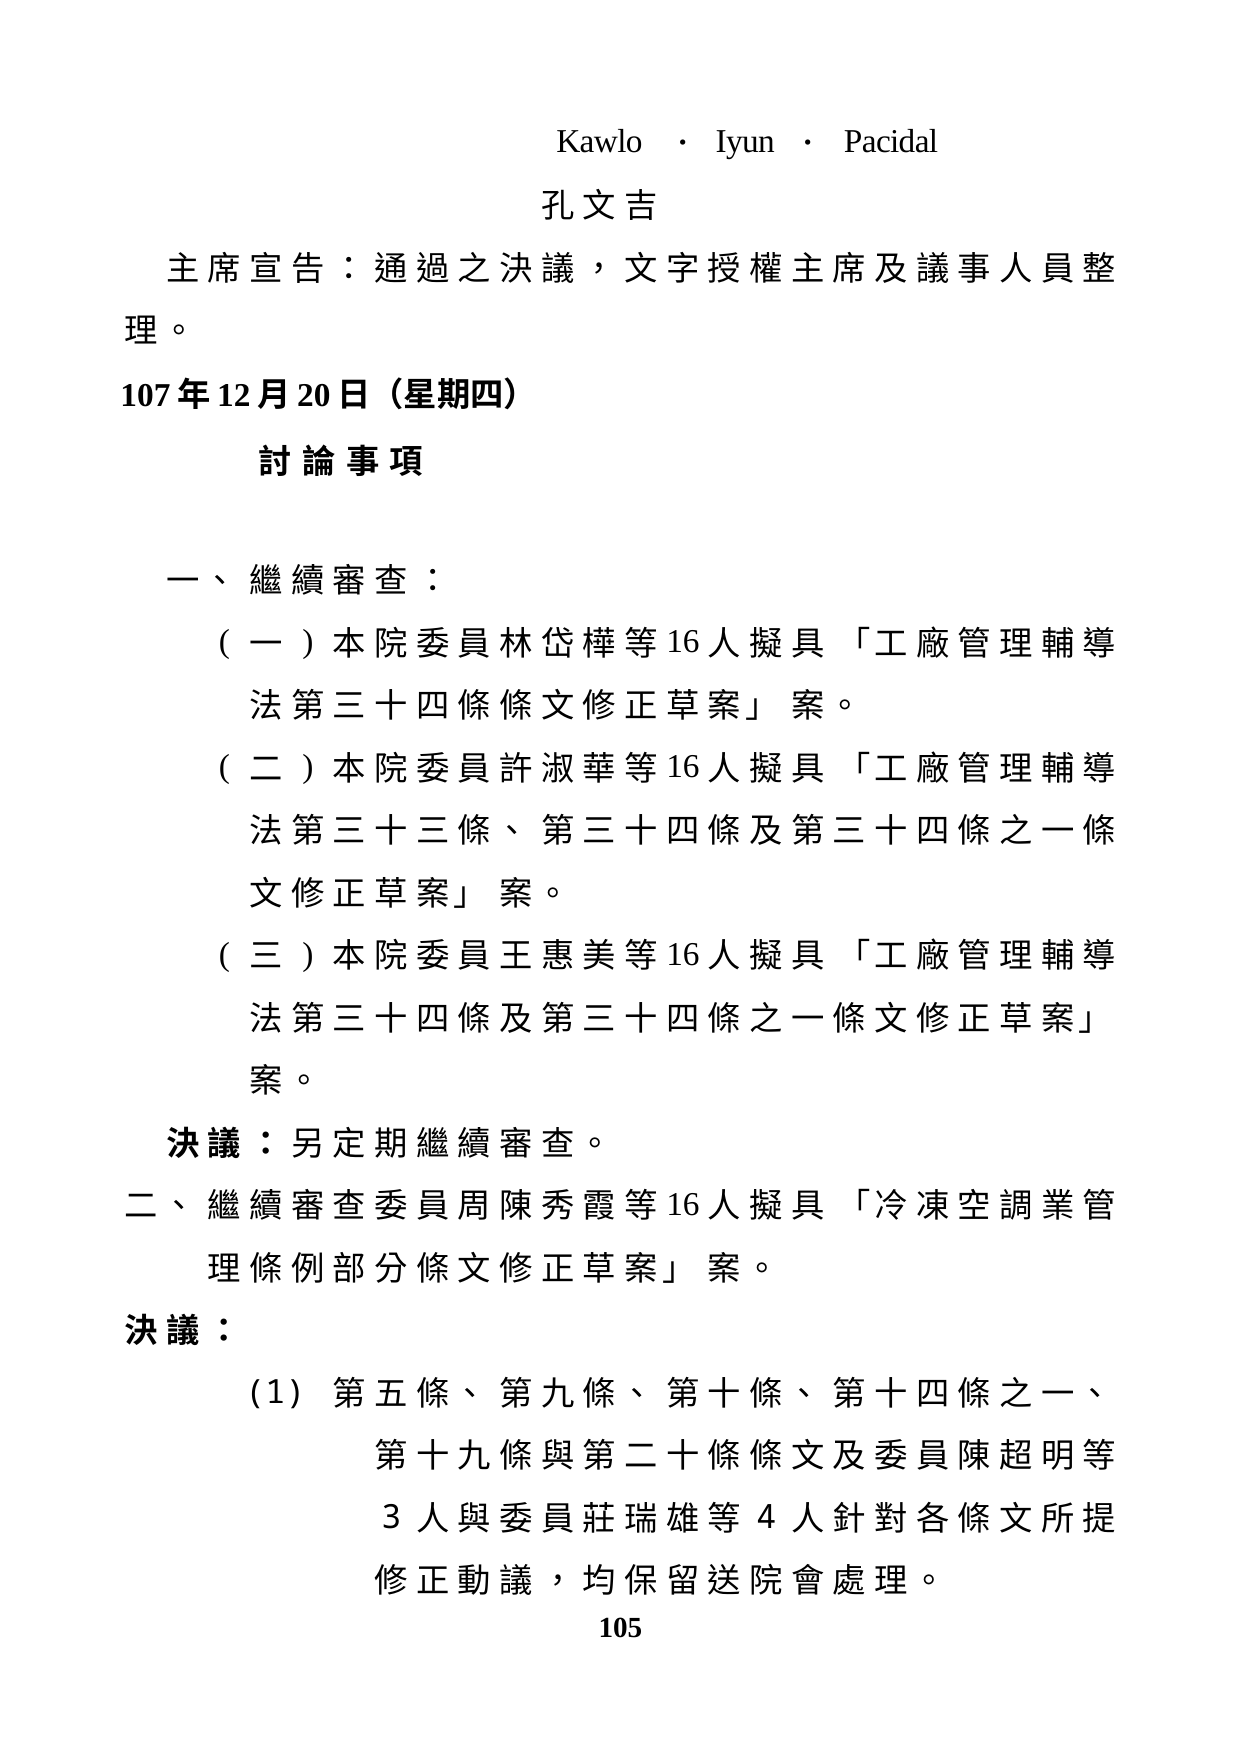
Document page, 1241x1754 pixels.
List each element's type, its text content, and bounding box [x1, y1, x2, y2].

text 一、繼續審查： [120, 537, 1120, 599]
text 107年12月20日（星期四） [120, 364, 1120, 416]
list 第五條、第九條、第十條、第十四條之一、第十九條與第二十條條文及委員陳超明等3人與委員莊瑞雄等4人針對各條文所提修正動議，均保留送院會處理。 [209, 1349, 1120, 1599]
text 決議： [120, 1287, 1120, 1349]
text Kawlo．Iyun．Pacidal 孔文吉 [397, 99, 1016, 224]
text (三)本院委員王惠美等16人擬具「工廠管理輔導法第三十四條及第三十四條之一條文修正草案」案。 [186, 912, 1120, 1099]
text (一)本院委員林岱樺等16人擬具「工廠管理輔導法第三十四條條文修正草案」案。 [186, 599, 1120, 724]
text (二)本院委員許淑華等16人擬具「工廠管理輔導法第三十三條、第三十四條及第三十四條之一條文修正草案」案。 [186, 724, 1120, 912]
text 主席宣告：通過之決議，文字授權主席及議事人員整理。 [120, 224, 1120, 349]
text 二、繼續審查委員周陳秀霞等16人擬具「冷凍空調業管理條例部分條文修正草案」案。 [120, 1162, 1120, 1287]
text 討論事項 [258, 432, 1120, 484]
text 決議：另定期繼續審查。 [122, 1099, 1120, 1162]
